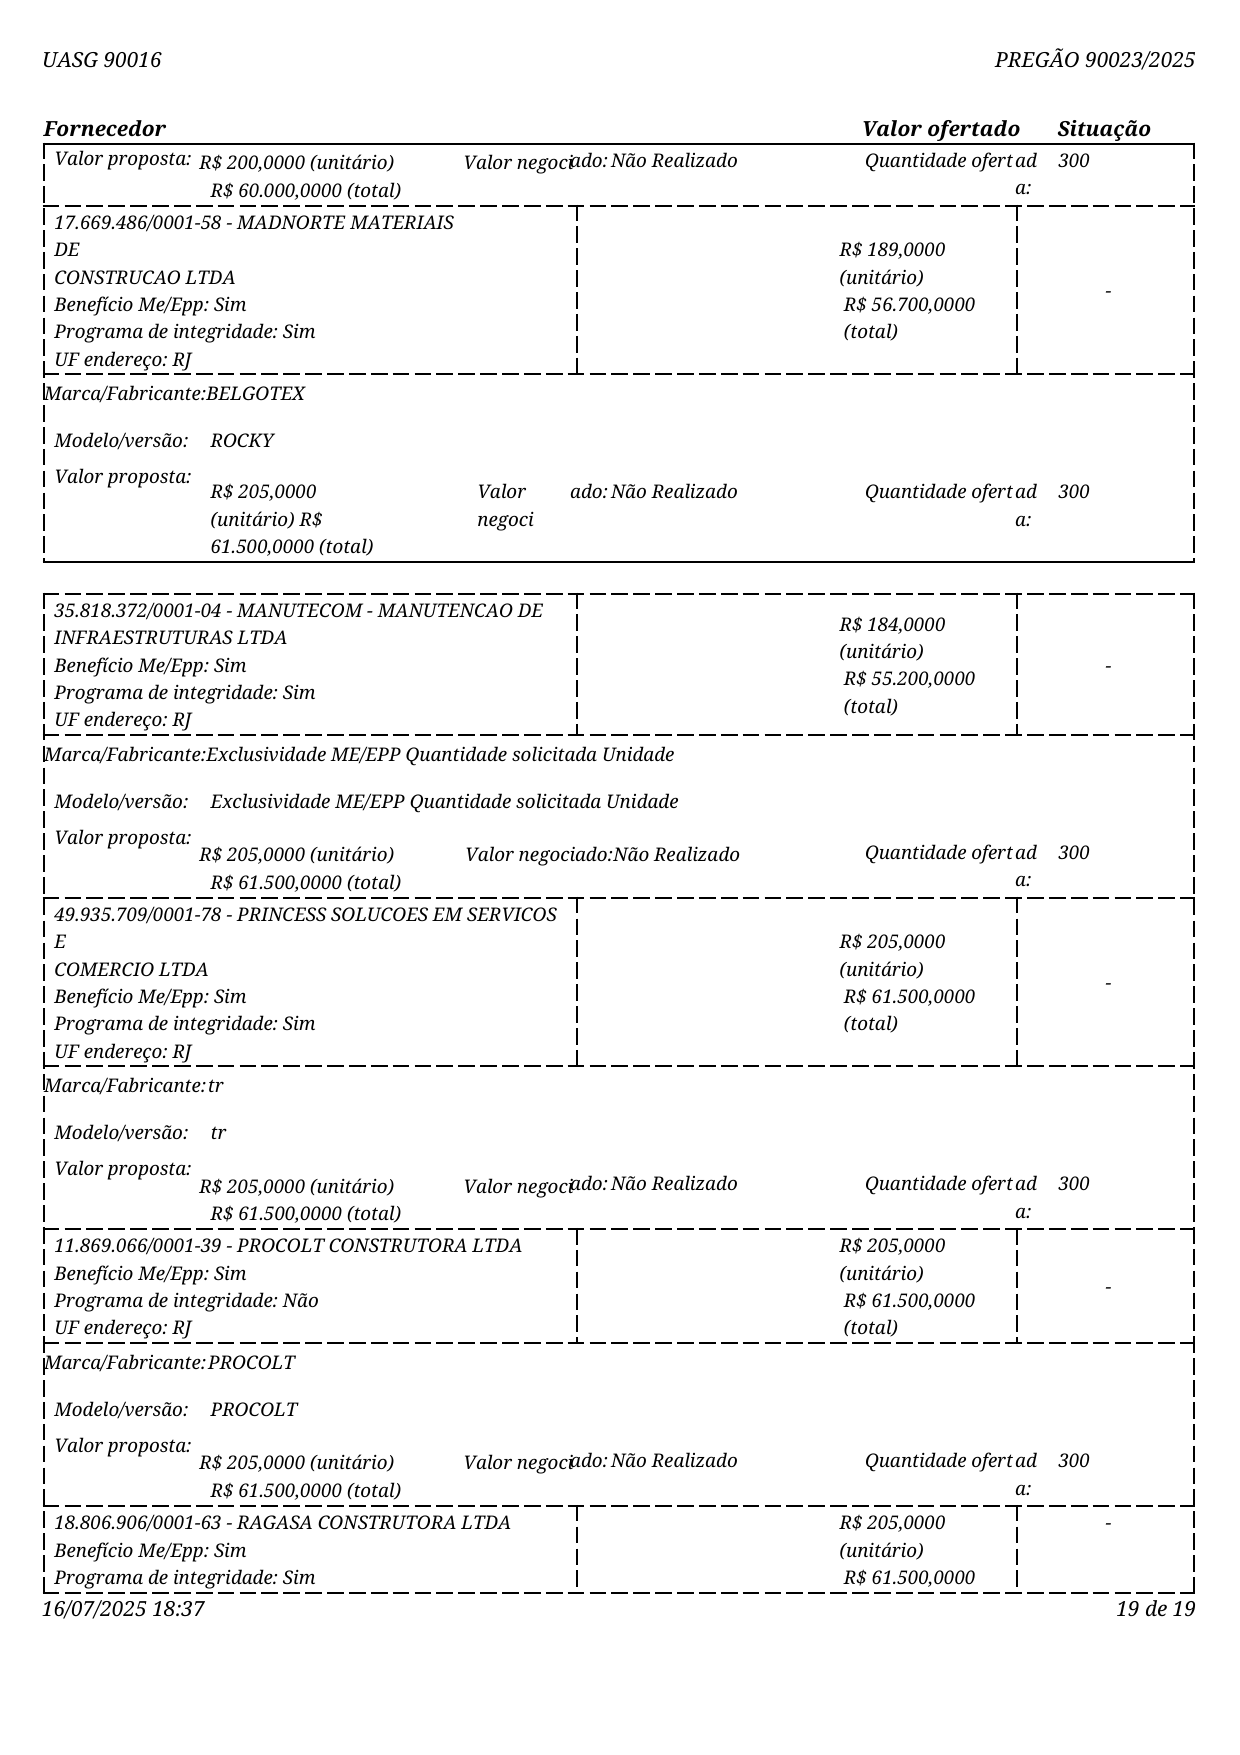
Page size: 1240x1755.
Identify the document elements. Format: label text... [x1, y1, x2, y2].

table_cell [1101, 835, 1194, 897]
table_cell Modelo/versão: Valor proposta: [44, 1393, 199, 1505]
table_cell [1017, 205, 1101, 373]
table_cell [1101, 1117, 1194, 1166]
table_cell ada: [1017, 474, 1048, 561]
table_cell [577, 425, 839, 474]
table_cell [577, 1505, 839, 1592]
table_cell [1017, 785, 1101, 834]
table_cell R$ 205,0000 (unitário) R$ 61.500,0000 [839, 1505, 1017, 1592]
table_cell ada: [1017, 145, 1048, 204]
table_cell [1101, 1393, 1194, 1443]
table_cell [839, 1117, 1017, 1166]
table_header [577, 593, 839, 734]
table_cell Quantidade ofert [839, 474, 1017, 561]
table_cell [577, 1393, 839, 1443]
table_cell tr [199, 1117, 577, 1166]
table_cell [577, 1117, 839, 1166]
table_cell - [1101, 205, 1194, 373]
table_cell 300 [1048, 474, 1101, 561]
table_cell Valor negoci [477, 474, 577, 561]
table_cell [577, 1065, 839, 1117]
table_cell Valor proposta: [44, 145, 199, 204]
table_cell ada: [1017, 835, 1048, 897]
table_cell [577, 373, 839, 424]
table_cell [577, 1228, 839, 1342]
table_cell [577, 897, 839, 1065]
table_cell 300 [1048, 835, 1101, 897]
table_cell Modelo/versão: Valor proposta: [44, 785, 199, 897]
table_cell Quantidade ofert [839, 1443, 1017, 1505]
table_cell PROCOLT [199, 1393, 577, 1443]
table_cell ROCKY [199, 425, 477, 474]
table_cell Marca/Fabricante: tr [44, 1065, 577, 1117]
table_cell Quantidade ofert [839, 835, 1017, 897]
table_cell [1101, 373, 1194, 424]
table_cell [839, 1342, 1017, 1393]
table_cell [1017, 425, 1101, 474]
table_cell ado: Não Realizado [577, 1443, 839, 1505]
table_header R$ 184,0000 (unitário) R$ 55.200,0000 (total) [839, 593, 1017, 734]
table_cell Quantidade ofert [839, 1166, 1017, 1228]
table_cell - [1101, 1228, 1194, 1342]
table_cell [477, 373, 577, 424]
table_cell [1101, 1342, 1194, 1393]
table_cell R$ 205,0000 (unitário) R$ 61.500,0000 (total) [199, 474, 477, 561]
table_cell ada: [1017, 1443, 1048, 1505]
table_cell [1017, 1393, 1101, 1443]
table_cell 18.806.906/0001-63 - RAGASA CONSTRUTORA LTDA Benefício Me/Epp: Sim Programa de integridade: Sim [44, 1505, 577, 1592]
table_cell [839, 1393, 1017, 1443]
table_cell Exclusividade ME/EPP Quantidade solicitada Unidade [199, 785, 839, 834]
table_cell 300 [1048, 145, 1194, 204]
table_cell [477, 425, 577, 474]
table_cell [1017, 373, 1101, 424]
table_cell Quantidade ofert [839, 145, 1017, 204]
table_cell [839, 425, 1017, 474]
table_cell [839, 734, 1017, 785]
table_cell [1017, 1065, 1101, 1117]
table_cell R$ 205,0000 (unitário) Valor negoci R$ 61.500,0000 (total) [199, 1166, 577, 1228]
table_cell Modelo/versão: Valor proposta: [44, 1117, 199, 1228]
table_cell [1101, 1443, 1194, 1505]
table_cell R$ 205,0000 (unitário) R$ 61.500,0000 (total) [839, 1228, 1017, 1342]
table_cell [839, 373, 1017, 424]
table_cell R$ 189,0000 (unitário) R$ 56.700,0000 (total) [839, 205, 1017, 373]
table_cell R$ 205,0000 (unitário) Valor negociado: Não Realizado R$ 61.500,0000 (total) [199, 835, 839, 897]
table_cell ado: Não Realizado [577, 1166, 839, 1228]
table_cell Marca/Fabricante: PROCOLT [44, 1342, 577, 1393]
table_cell R$ 205,0000 (unitário) Valor negoci R$ 61.500,0000 (total) [199, 1443, 577, 1505]
table_cell 17.669.486/0001-58 - MADNORTE MATERIAIS DE CONSTRUCAO LTDA Benefício Me/Epp: Sim Programa de integridade: Sim UF endereço: RJ [44, 205, 477, 373]
table_cell Marca/Fabricante: Exclusividade ME/EPP Quantidade solicitada Unidade [44, 734, 839, 785]
table_cell [839, 785, 1017, 834]
table_cell [1017, 1342, 1101, 1393]
table_cell 300 [1048, 1443, 1101, 1505]
table_cell [1017, 1117, 1101, 1166]
table_cell - [1101, 1505, 1194, 1592]
table_cell [1101, 734, 1194, 785]
table_header [1017, 593, 1101, 734]
table_cell [1101, 474, 1194, 561]
table_cell 11.869.066/0001-39 - PROCOLT CONSTRUTORA LTDA Benefício Me/Epp: Sim Programa de integridade: Não UF endereço: RJ [44, 1228, 577, 1342]
table_cell [577, 205, 839, 373]
table_cell [1101, 425, 1194, 474]
table_cell [477, 205, 577, 373]
table_cell ado: Não Realizado [577, 145, 839, 204]
table_header 35.818.372/0001-04 - MANUTECOM - MANUTENCAO DE INFRAESTRUTURAS LTDA Benefício Me/Epp: Sim Programa de integridade: Sim UF endereço: RJ [44, 593, 577, 734]
table_cell ado: Não Realizado [577, 474, 839, 561]
table_cell Marca/Fabricante: BELGOTEX [44, 373, 477, 424]
table_cell [1101, 1166, 1194, 1228]
table_cell R$ 200,0000 (unitário) Valor negoci R$ 60.000,0000 (total) [199, 145, 577, 204]
table_cell [1101, 1065, 1194, 1117]
table_cell [1017, 1505, 1101, 1592]
table_cell [839, 1065, 1017, 1117]
table_cell ada: [1017, 1166, 1048, 1228]
table_cell [1101, 785, 1194, 834]
table_cell 300 [1048, 1166, 1101, 1228]
table_cell [577, 1342, 839, 1393]
table_cell R$ 205,0000 (unitário) R$ 61.500,0000 (total) [839, 897, 1017, 1065]
table_cell Modelo/versão: Valor proposta: [44, 425, 199, 561]
table_cell [1017, 897, 1101, 1065]
table_cell [1017, 734, 1101, 785]
table_cell [1017, 1228, 1101, 1342]
table_cell 49.935.709/0001-78 - PRINCESS SOLUCOES EM SERVICOS E COMERCIO LTDA Benefício Me/Epp: Sim Programa de integridade: Sim UF endereço: RJ [44, 897, 577, 1065]
table_cell - [1101, 897, 1194, 1065]
table_header - [1101, 593, 1194, 734]
